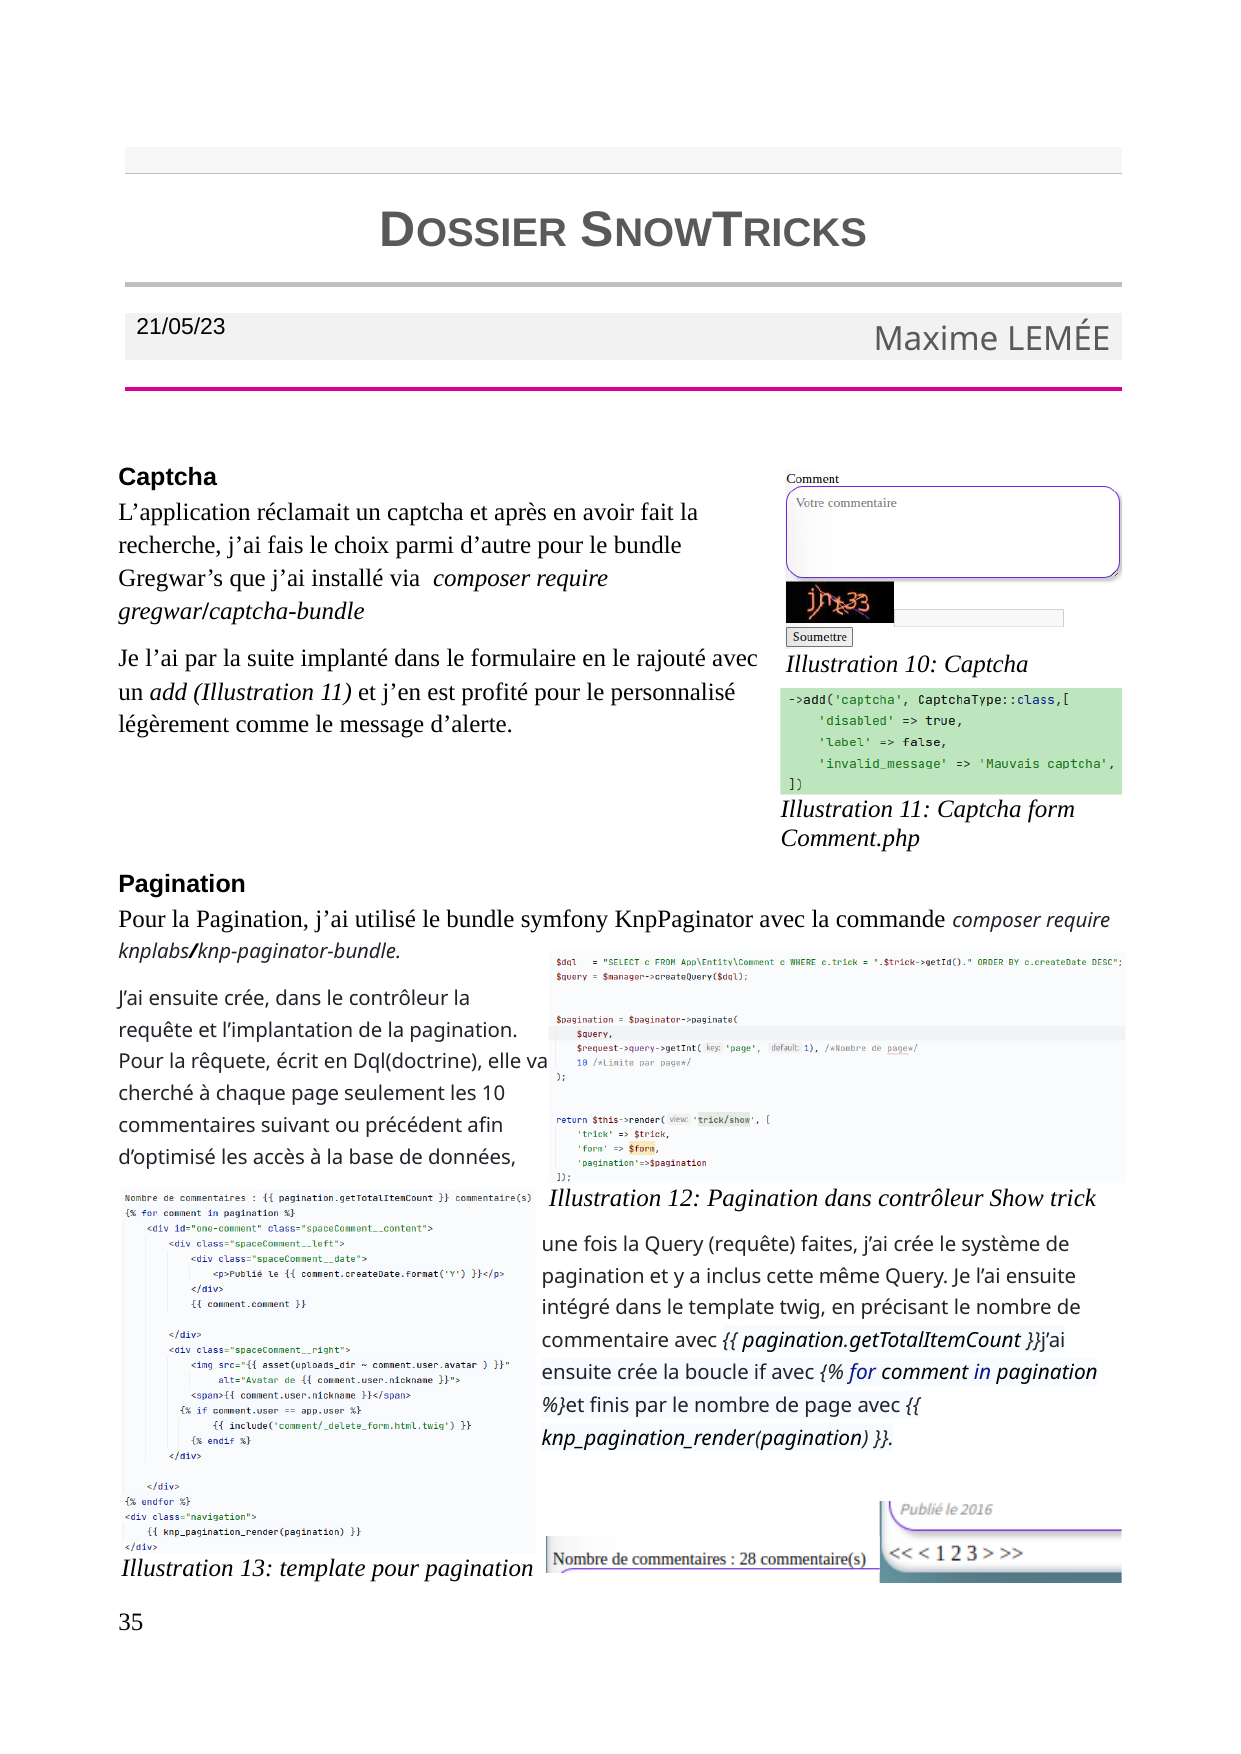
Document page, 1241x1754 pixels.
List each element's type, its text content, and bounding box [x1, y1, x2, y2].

text Pour la Pagination, j’ai utilisé le bundle symfony KnpPaginator avec la commande composer require knplabs/knp-paginator-bundle. [118, 904, 1126, 965]
picture [121, 1189, 536, 1554]
text J’ai ensuite crée, dans le contrôleur la requête et l’implantation de la pagination. Pour la rêquete, écrit en Dql(doctrine), elle va cherché à chaque page seulement les 10 commentaires suivant ou précédent afin d’optimisé les accès à la base de données, une fois la Query (requête) faites, j’ai crée le système de pagination et y a inclus cette même Query. Je l’ai ensuite intégré dans le template twig, en précisant le nombre de commentaire avec {{ pagination.getTotalItemCount }}j’ai ensuite crée la boucle if avec {% for comment in pagination %}et finis par le nombre de page avec {{ knp_pagination_render(pagination) }}. [118, 983, 1122, 1451]
text Je l’ai par la suite implanté dans le formulaire en le rajouté avec un add (Illustration 11) et j’en est profité pour le personnalisé légèrement comme le message d’alerte. [118, 643, 1122, 837]
text Illustration 13: template pour pagination [121, 1554, 536, 1582]
text Illustration 10: Captcha [786, 649, 1122, 678]
subtitle Captcha [118, 457, 1122, 491]
picture [546, 1501, 1122, 1583]
text Illustration 11: Captcha form Comment.php [780, 795, 1122, 852]
picture [780, 688, 1123, 795]
text L’application réclamait un captcha et après en avoir fait la recherche, j’ai fais le choix parmi d’autre pour le bundle Gregwar’s que j’ai installé via composer require gregwar/captcha-bundle [118, 497, 785, 625]
picture [548, 951, 1126, 1183]
subtitle Pagination [118, 869, 1122, 897]
picture [785, 469, 1123, 649]
text Illustration 12: Pagination dans contrôleur Show trick [549, 1183, 1126, 1211]
